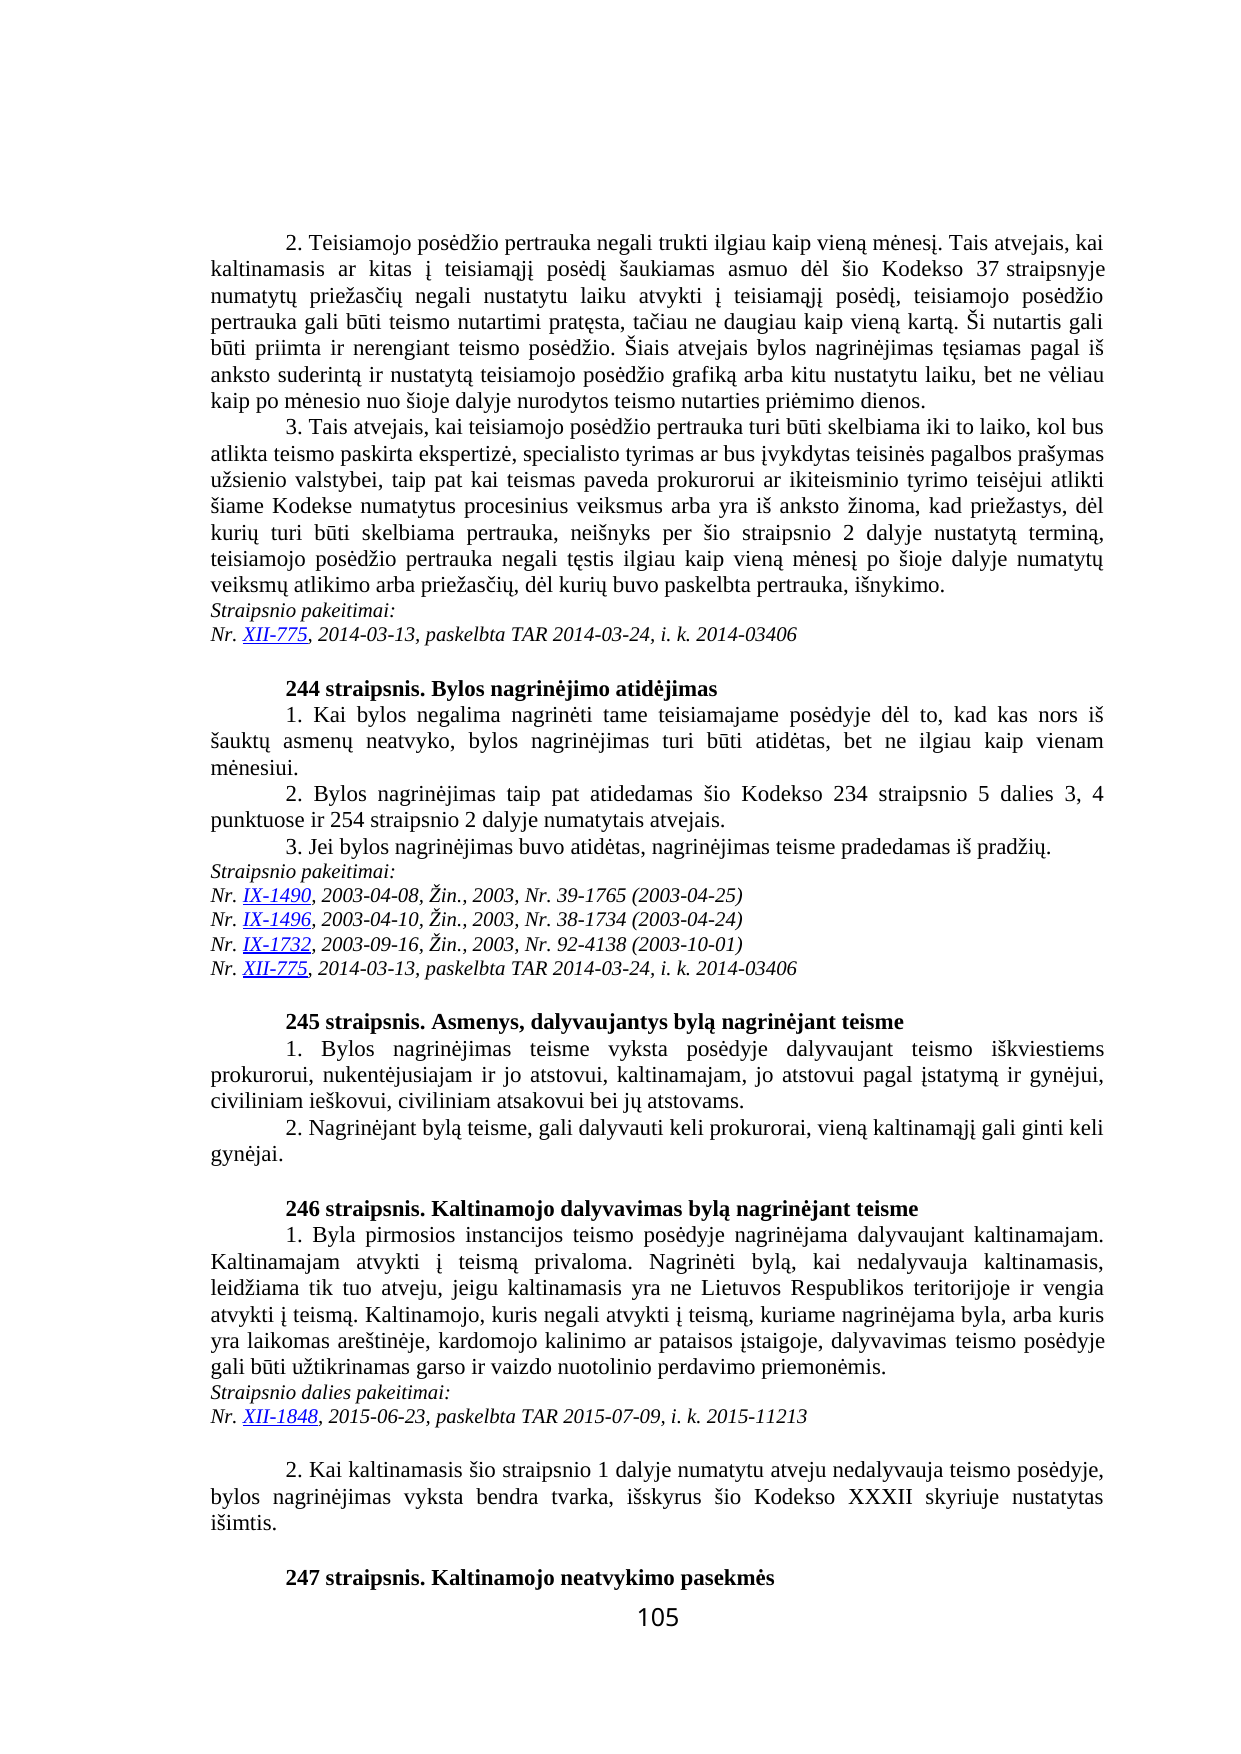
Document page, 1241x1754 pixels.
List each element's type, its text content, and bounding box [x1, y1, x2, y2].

text 246 straipsnis. Kaltinamojo dalyvavimas bylą nagrinėjant teisme [210, 1195, 1105, 1222]
text 1. Byla pirmosios instancijos teismo posėdyje nagrinėjama dalyvaujant kaltinamajam. Kaltinamajam atvykti į teismą privaloma. Nagrinėti bylą, kai nedalyvauja kaltinamasis, leidžiama tik tuo atveju, jeigu kaltinamasis yra ne Lietuvos Respublikos teritorijoje ir vengia atvykti į teismą. Kaltinamojo, kuris negali atvykti į teismą, kuriame nagrinėjama byla, arba kuris yra laikomas areštinėje, kardomojo kalinimo ar pataisos įstaigoje, dalyvavimas teismo posėdyje gali būti užtikrinamas garso ir vaizdo nuotolinio perdavimo priemonėmis. [210, 1222, 1105, 1380]
text Straipsnio pakeitimai: [210, 598, 1105, 622]
text 2. Bylos nagrinėjimas taip pat atidedamas šio Kodekso 234 straipsnio 5 dalies 3, 4 punktuose ir 254 straipsnio 2 dalyje numatytais atvejais. [210, 780, 1105, 833]
text 3. Jei bylos nagrinėjimas buvo atidėtas, nagrinėjimas teisme pradedamas iš pradžių. [210, 833, 1105, 859]
text 2. Teisiamojo posėdžio pertrauka negali trukti ilgiau kaip vieną mėnesį. Tais atvejais, kai kaltinamasis ar kitas į teisiamąjį posėdį šaukiamas asmuo dėl šio Kodekso 37 straipsnyje numatytų priežasčių negali nustatytu laiku atvykti į teisiamąjį posėdį, teisiamojo posėdžio pertrauka gali būti teismo nutartimi pratęsta, tačiau ne daugiau kaip vieną kartą. Ši nutartis gali būti priimta ir nerengiant teismo posėdžio. Šiais atvejais bylos nagrinėjimas tęsiamas pagal iš anksto suderintą ir nustatytą teisiamojo posėdžio grafiką arba kitu nustatytu laiku, bet ne vėliau kaip po mėnesio nuo šioje dalyje nurodytos teismo nutarties priėmimo dienos. [210, 229, 1105, 413]
text Nr. IX-1496, 2003-04-10, Žin., 2003, Nr. 38-1734 (2003-04-24) [210, 907, 1105, 931]
text Nr. IX-1732, 2003-09-16, Žin., 2003, Nr. 92-4138 (2003-10-01) [210, 931, 1105, 956]
text 244 straipsnis. Bylos nagrinėjimo atidėjimas [210, 675, 1105, 701]
text Nr. XII-1848, 2015-06-23, paskelbta TAR 2015-07-09, i. k. 2015-11213 [210, 1404, 1105, 1428]
text 1. Bylos nagrinėjimas teisme vyksta posėdyje dalyvaujant teismo iškviestiems prokurorui, nukentėjusiajam ir jo atstovui, kaltinamajam, jo atstovui pagal įstatymą ir gynėjui, civiliniam ieškovui, civiliniam atsakovui bei jų atstovams. [210, 1035, 1105, 1114]
text 245 straipsnis. Asmenys, dalyvaujantys bylą nagrinėjant teisme [210, 1008, 1105, 1035]
text Straipsnio pakeitimai: [210, 859, 1105, 883]
text 1. Kai bylos negalima nagrinėti tame teisiamajame posėdyje dėl to, kad kas nors iš šauktų asmenų neatvyko, bylos nagrinėjimas turi būti atidėtas, bet ne ilgiau kaip vienam mėnesiui. [210, 701, 1105, 780]
text 247 straipsnis. Kaltinamojo neatvykimo pasekmės [210, 1564, 1105, 1591]
text Nr. IX-1490, 2003-04-08, Žin., 2003, Nr. 39-1765 (2003-04-25) [210, 883, 1105, 907]
text Nr. XII-775, 2014-03-13, paskelbta TAR 2014-03-24, i. k. 2014-03406 [210, 956, 1105, 979]
text Nr. XII-775, 2014-03-13, paskelbta TAR 2014-03-24, i. k. 2014-03406 [210, 622, 1105, 646]
text 2. Kai kaltinamasis šio straipsnio 1 dalyje numatytu atveju nedalyvauja teismo posėdyje, bylos nagrinėjimas vyksta bendra tvarka, išskyrus šio Kodekso XXXII skyriuje nustatytas išimtis. [210, 1457, 1105, 1536]
text 3. Tais atvejais, kai teisiamojo posėdžio pertrauka turi būti skelbiama iki to laiko, kol bus atlikta teismo paskirta ekspertizė, specialisto tyrimas ar bus įvykdytas teisinės pagalbos prašymas užsienio valstybei, taip pat kai teismas paveda prokurorui ar ikiteisminio tyrimo teisėjui atlikti šiame Kodekse numatytus procesinius veiksmus arba yra iš anksto žinoma, kad priežastys, dėl kurių turi būti skelbiama pertrauka, neišnyks per šio straipsnio 2 dalyje nustatytą terminą, teisiamojo posėdžio pertrauka negali tęstis ilgiau kaip vieną mėnesį po šioje dalyje numatytų veiksmų atlikimo arba priežasčių, dėl kurių buvo paskelbta pertrauka, išnykimo. [210, 413, 1105, 598]
text 2. Nagrinėjant bylą teisme, gali dalyvauti keli prokurorai, vieną kaltinamąjį gali ginti keli gynėjai. [210, 1114, 1105, 1166]
text Straipsnio dalies pakeitimai: [210, 1380, 1105, 1404]
